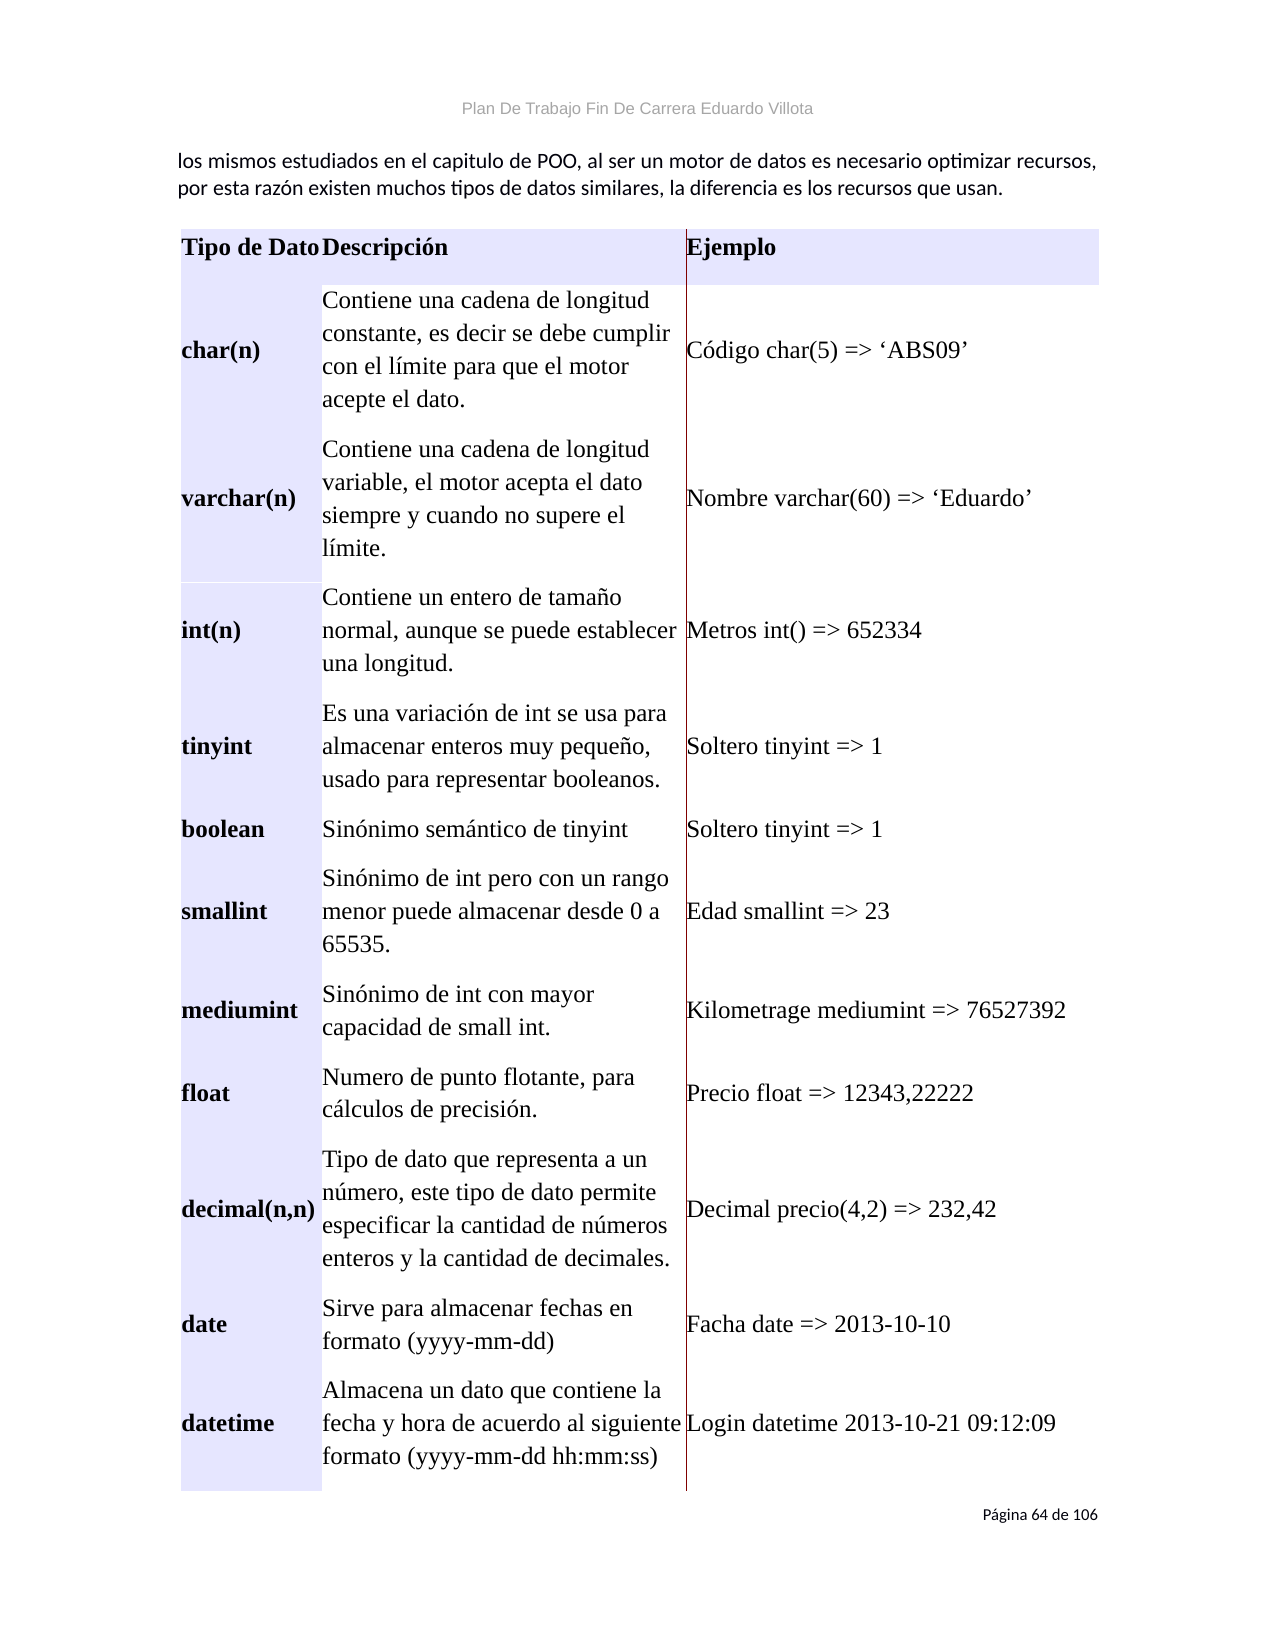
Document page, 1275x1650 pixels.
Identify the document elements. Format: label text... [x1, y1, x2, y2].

table_cell boolean [181, 814, 322, 863]
table_cell Contiene un entero de tamaño normal, aunque se puede establecer una longitud. [322, 583, 686, 698]
table_cell date [181, 1293, 322, 1375]
table_cell smallint [181, 863, 322, 979]
table_cell Precio float => 12343,22222 [687, 1062, 1099, 1144]
table_cell decimal(n,n) [181, 1144, 322, 1293]
table_cell Kilometrage mediumint => 76527392 [687, 979, 1099, 1062]
table_cell Login datetime 2013-10-21 09:12:09 [687, 1375, 1099, 1491]
table_cell Soltero tinyint => 1 [687, 814, 1099, 863]
table_cell Almacena un dato que contiene la fecha y hora de acuerdo al siguiente formato (yyyy-mm-dd hh:mm:ss) [322, 1375, 686, 1491]
table_cell Metros int() => 652334 [687, 583, 1099, 698]
table_cell Facha date => 2013-10-10 [687, 1293, 1099, 1375]
table_cell Sinónimo de int pero con un rango menor puede almacenar desde 0 a 65535. [322, 863, 686, 979]
table_cell Soltero tinyint => 1 [687, 698, 1099, 814]
table_cell mediumint [181, 979, 322, 1062]
table_header Ejemplo [687, 229, 1099, 285]
table_cell Sinónimo semántico de tinyint [322, 814, 686, 863]
table_cell Edad smallint => 23 [687, 863, 1099, 979]
table_header Descripción [322, 229, 686, 285]
table_cell Es una variación de int se usa para almacenar enteros muy pequeño, usado para representar booleanos. [322, 698, 686, 814]
table_cell Contiene una cadena de longitud variable, el motor acepta el dato siempre y cuando no supere el límite. [322, 434, 686, 582]
table_cell char(n) [181, 285, 322, 434]
text los mismos estudiados en el capitulo de POO, al ser un motor de datos es necesario optimizar recursos, por esta razón existen muchos tipos de datos similares, la diferencia es los recursos que usan. [177, 148, 1098, 201]
table_cell datetime [181, 1375, 322, 1491]
table_cell Tipo de dato que representa a un número, este tipo de dato permite especificar la cantidad de números enteros y la cantidad de decimales. [322, 1144, 686, 1293]
table_cell Código char(5) => ‘ABS09’ [687, 285, 1099, 434]
table_cell Sirve para almacenar fechas en formato (yyyy-mm-dd) [322, 1293, 686, 1375]
table_cell float [181, 1062, 322, 1144]
table_cell Contiene una cadena de longitud constante, es decir se debe cumplir con el límite para que el motor acepte el dato. [322, 285, 686, 434]
table_cell Numero de punto flotante, para cálculos de precisión. [322, 1062, 686, 1144]
table_cell tinyint [181, 698, 322, 814]
table_cell Sinónimo de int con mayor capacidad de small int. [322, 979, 686, 1062]
table_cell int(n) [181, 583, 322, 698]
table_cell Decimal precio(4,2) => 232,42 [687, 1144, 1099, 1293]
table_header Tipo de Dato [181, 229, 322, 285]
table_cell varchar(n) [181, 434, 322, 582]
table_cell Nombre varchar(60) => ‘Eduardo’ [687, 434, 1099, 582]
